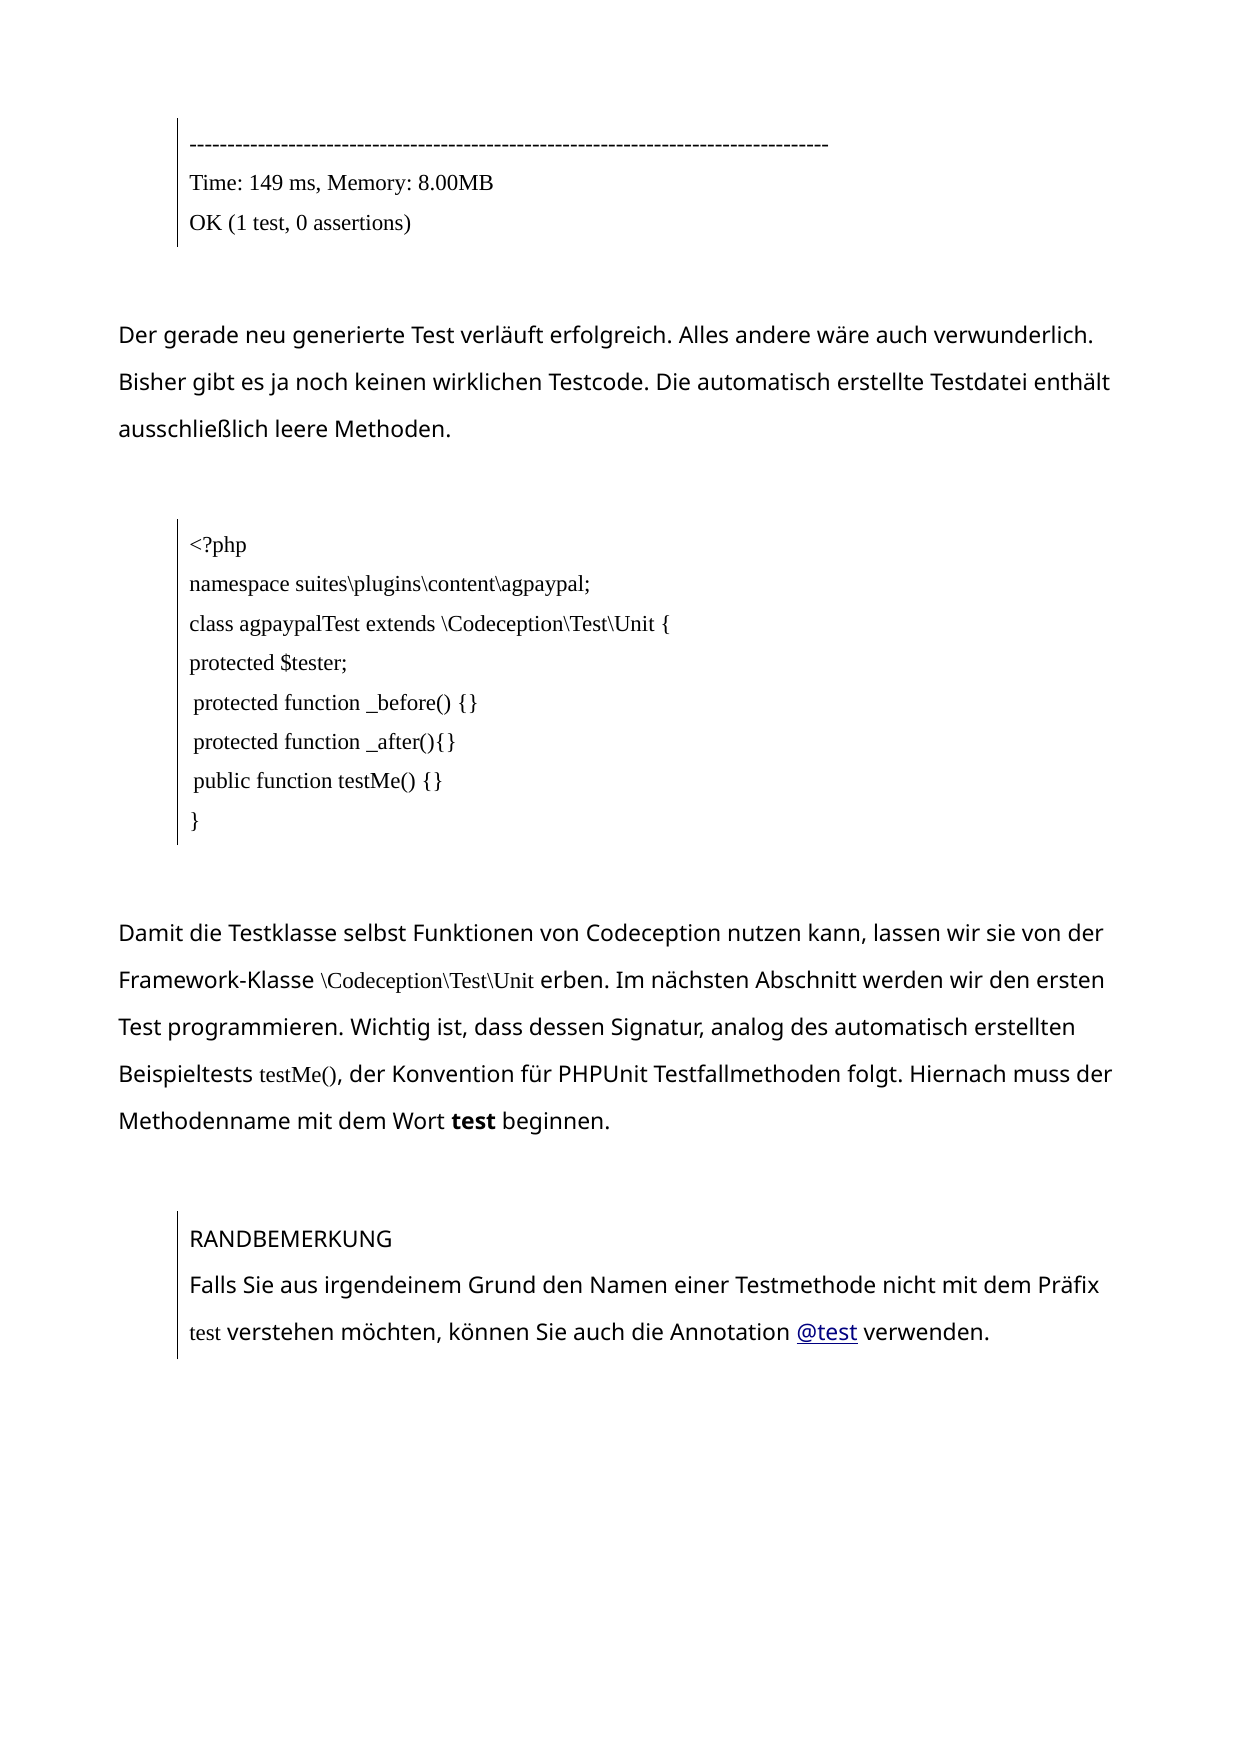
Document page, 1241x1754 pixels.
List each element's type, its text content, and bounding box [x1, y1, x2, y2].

text RANDBEMERKUNG Falls Sie aus irgendeinem Grund den Namen einer Testmethode nicht mit dem Präfix test verstehen möchten, können Sie auch die Annotation @test verwenden. [178, 1211, 1122, 1359]
text <?php namespace suites\plugins\content\agpaypal; class agpaypalTest extends \Codeception\Test\Unit { protected $tester; protected function _before() {} protected function _after(){} public function testMe() {} } [178, 519, 1122, 845]
text ------------------------------------------------------------------------------------ Time: 149 ms, Memory: 8.00MB OK (1 test, 0 assertions) [178, 118, 1122, 247]
text Der gerade neu generierte Test verläuft erfolgreich. Alles andere wäre auch verwunderlich. Bisher gibt es ja noch keinen wirklichen Testcode. Die automatisch erstellte Testdatei enthält ausschließlich leere Methoden. [118, 319, 1122, 444]
text Damit die Testklasse selbst Funktionen von Codeception nutzen kann, lassen wir sie von der Framework-Klasse \Codeception\Test\Unit erben. Im nächsten Abschnitt werden wir den ersten Test programmieren. Wichtig ist, dass dessen Signatur, analog des automatisch erstellten Beispieltests testMe(), der Konvention für PHPUnit Testfallmethoden folgt. Hiernach muss der Methodenname mit dem Wort test beginnen. [118, 917, 1122, 1136]
